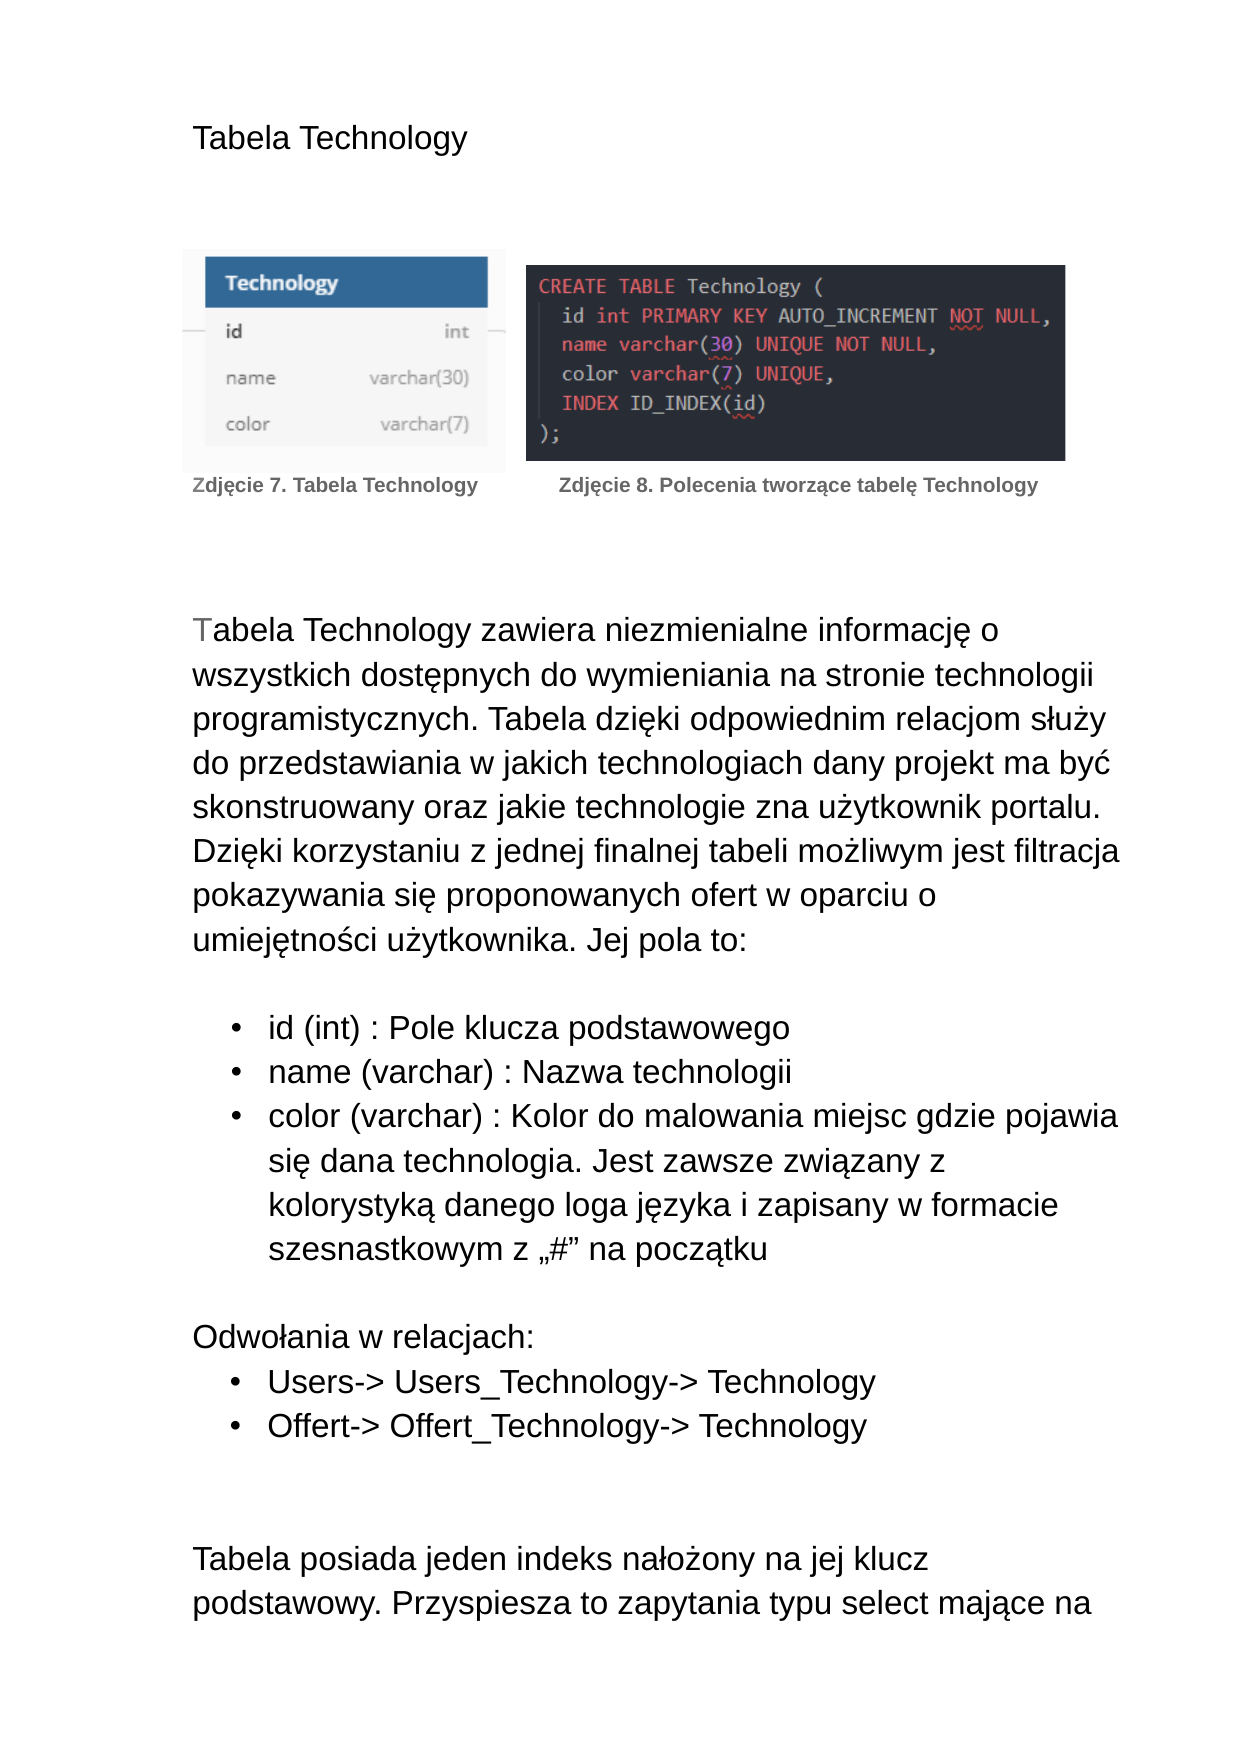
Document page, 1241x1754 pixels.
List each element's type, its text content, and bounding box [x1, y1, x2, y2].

text Tabela Technology zawiera niezmienialne informację o wszystkich dostępnych do wymieniania na stronie technologii programistycznych. Tabela dzięki odpowiednim relacjom służy do przedstawiania w jakich technologiach dany projekt ma być skonstruowany oraz jakie technologie zna użytkownik portalu. Dzięki korzystaniu z jednej finalnej tabeli możliwym jest filtracja pokazywania się proponowanych ofert w oparciu o umiejętności użytkownika. Jej pola to: [118, 611, 1122, 958]
list id (int) : Pole klucza podstawowego [231, 1008, 1122, 1047]
list color (varchar) : Kolor do malowania miejsc gdzie pojawia się dana technologia. Jest zawsze związany z kolorystyką danego loga języka i zapisany w formacie szesnastkowym z „#” na początku [231, 1097, 1122, 1268]
list name (varchar) : Nazwa technologii [231, 1052, 1122, 1091]
text Tabela Technology [118, 118, 1122, 157]
list Users-> Users_Technology-> Technology [229, 1362, 1122, 1400]
text Tabela posiada jeden indeks nałożony na jej klucz podstawowy. Przyspiesza to zapytania typu select mające na [118, 1538, 1122, 1621]
list Offert-> Offert_Technology-> Technology [229, 1406, 1122, 1444]
text Zdjęcie 7. Tabela Technology Zdjęcie 8. Polecenia tworzące tabelę Technology [118, 251, 1122, 497]
text Odwołania w relacjach: [118, 1317, 1122, 1356]
